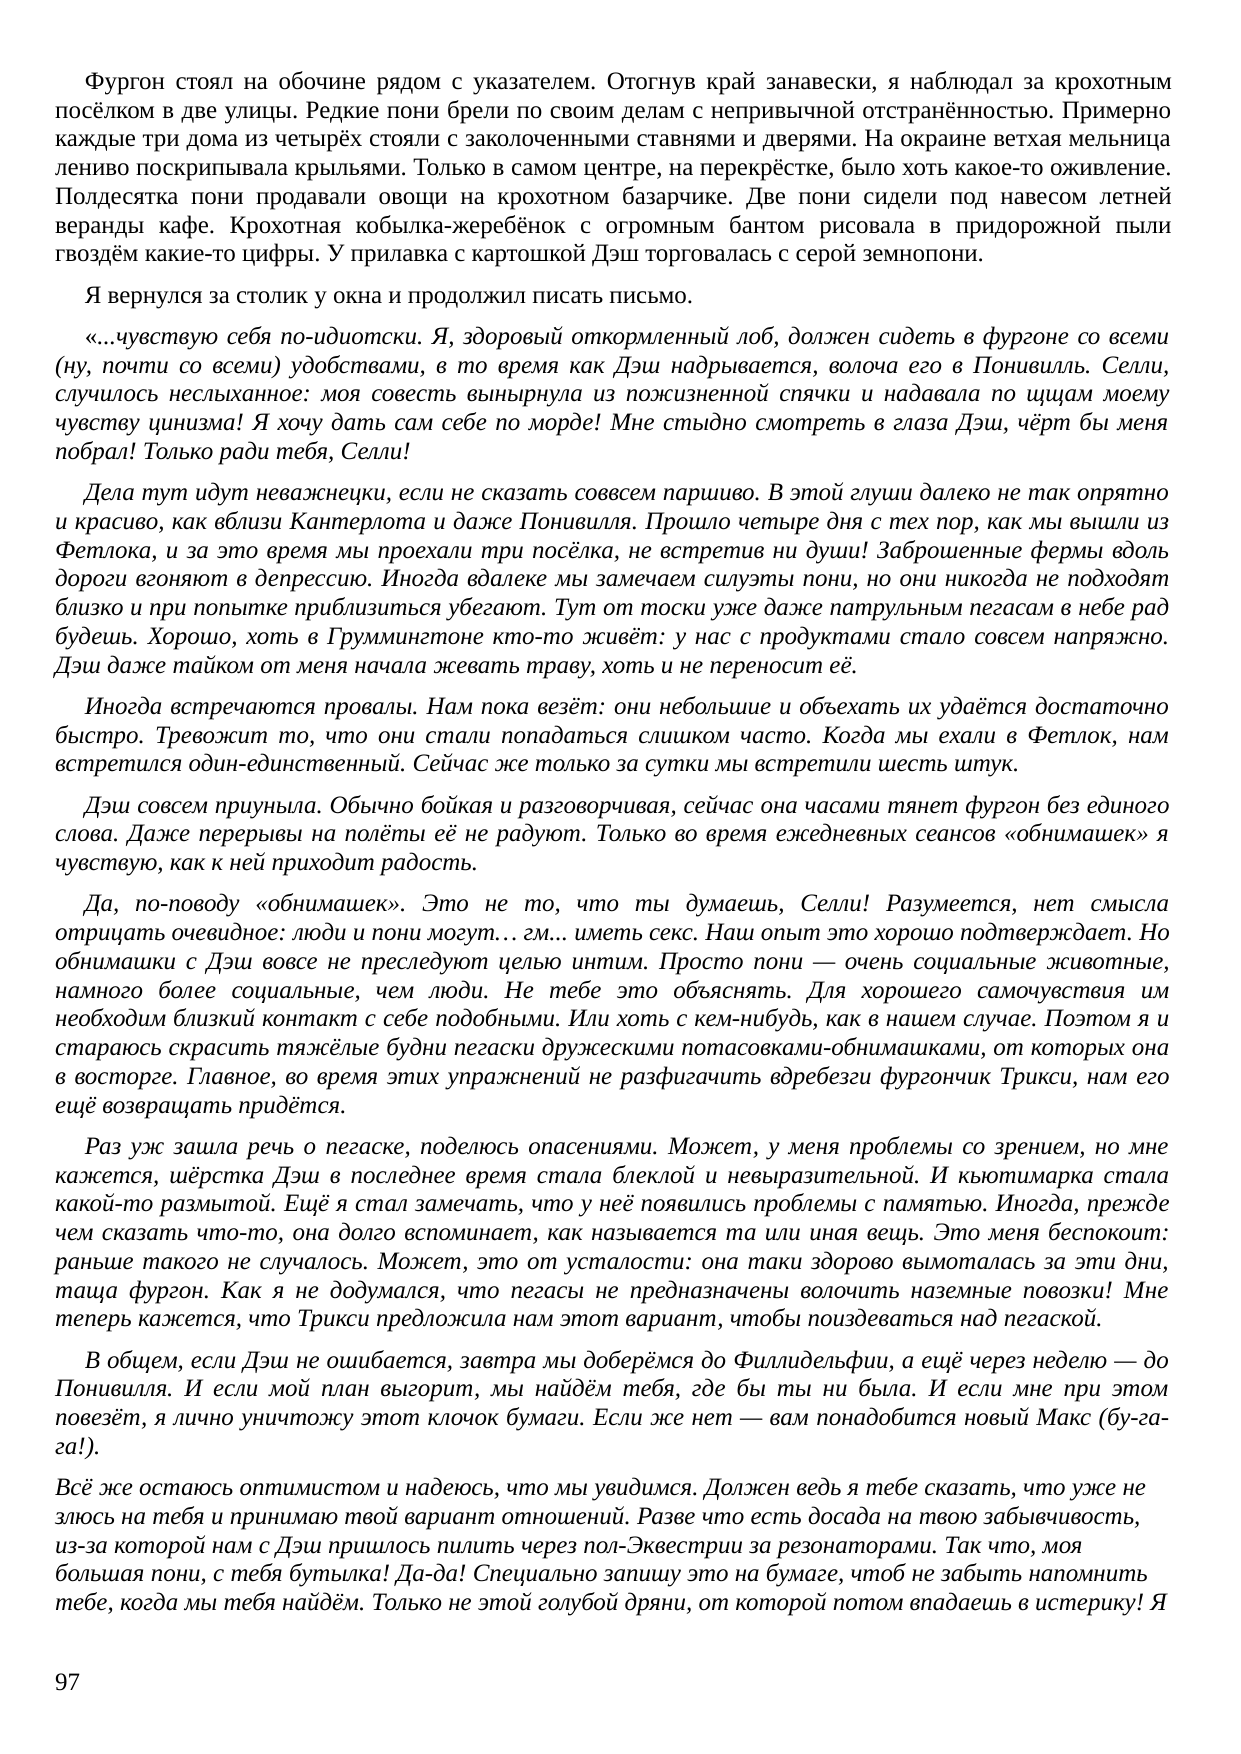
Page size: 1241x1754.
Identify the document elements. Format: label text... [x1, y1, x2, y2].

text Раз уж зашла речь о пегаске, поделюсь опасениями. Может, у меня проблемы со зрением, но мне кажется, шёрстка Дэш в последнее время стала блеклой и невыразительной. И кьютимарка стала какой-то размытой. Ещё я стал замечать, что у неё появились проблемы с памятью. Иногда, прежде чем сказать что-то, она долго вспоминает, как называется та или иная вещь. Это меня беспокоит: раньше такого не случалось. Может, это от усталости: она таки здорово вымоталась за эти дни, таща фургон. Как я не додумался, что пегасы не предназначены волочить наземные повозки! Мне теперь кажется, что Трикси предложила нам этот вариант, чтобы поиздеваться над пегаской. [55, 1131, 1173, 1332]
text Да, по-поводу «обнимашек». Это не то, что ты думаешь, Селли! Разумеется, нет смысла отрицать очевидное: люди и пони могут… гм... иметь секс. Наш опыт это хорошо подтверждает. Но обнимашки с Дэш вовсе не преследуют целью интим. Просто пони — очень социальные животные, намного более социальные, чем люди. Не тебе это объяснять. Для хорошего самочувствия им необходим близкий контакт с себе подобными. Или хоть с кем-нибудь, как в нашем случае. Поэтом я и стараюсь скрасить тяжёлые будни пегаски дружескими потасовками-обнимашками, от которых она в восторге. Главное, во время этих упражнений не разфигачить вдребезги фургончик Трикси, нам его ещё возвращать придётся. [55, 888, 1173, 1118]
text Иногда встречаются провалы. Нам пока везёт: они небольшие и объехать их удаётся достаточно быстро. Тревожит то, что они стали попадаться слишком часто. Когда мы ехали в Фетлок, нам встретился один-единственный. Сейчас же только за сутки мы встретили шесть штук. [55, 691, 1173, 777]
text Я вернулся за столик у окна и продолжил писать письмо. [55, 280, 1173, 308]
text Фургон стоял на обочине рядом с указателем. Отогнув край занавески, я наблюдал за крохотным посёлком в две улицы. Редкие пони брели по своим делам с непривычной отстранённостью. Примерно каждые три дома из четырёх стояли с заколоченными ставнями и дверями. На окраине ветхая мельница лениво поскрипывала крыльями. Только в самом центре, на перекрёстке, было хоть какое-то оживление. Полдесятка пони продавали овощи на крохотном базарчике. Две пони сидели под навесом летней веранды кафе. Крохотная кобылка-жеребёнок с огромным бантом рисовала в придорожной пыли гвоздём какие-то цифры. У прилавка с картошкой Дэш торговалась с серой земнопони. [55, 66, 1173, 267]
text Дела тут идут неважнецки, если не сказать соввсем паршиво. В этой глуши далеко не так опрятно и красиво, как вблизи Кантерлота и даже Понивилля. Прошло четыре дня с тех пор, как мы вышли из Фетлока, и за это время мы проехали три посёлка, не встретив ни души! Заброшенные фермы вдоль дороги вгоняют в депрессию. Иногда вдалеке мы замечаем силуэты пони, но они никогда не подходят близко и при попытке приблизиться убегают. Тут от тоски уже даже патрульным пегасам в небе рад будешь. Хорошо, хоть в Груммингтоне кто-то живёт: у нас с продуктами стало совсем напряжно. Дэш даже тайком от меня начала жевать траву, хоть и не переносит её. [55, 477, 1173, 678]
text «...чувствую себя по-идиотски. Я, здоровый откормленный лоб, должен сидеть в фургоне со всеми (ну, почти со всеми) удобствами, в то время как Дэш надрывается, волоча его в Понивилль. Селли, случилось неслыханное: моя совесть вынырнула из пожизненной спячки и надавала по щщам моему чувству цинизма! Я хочу дать сам себе по морде! Мне стыдно смотреть в глаза Дэш, чёрт бы меня побрал! Только ради тебя, Селли! [55, 321, 1173, 465]
text Дэш совсем приуныла. Обычно бойкая и разговорчивая, сейчас она часами тянет фургон без единого слова. Даже перерывы на полёты её не радуют. Только во время ежедневных сеансов «обнимашек» я чувствую, как к ней приходит радость. [55, 790, 1173, 876]
text В общем, если Дэш не ошибается, завтра мы доберёмся до Филлидельфии, а ещё через неделю — до Понивилля. И если мой план выгорит, мы найдём тебя, где бы ты ни была. И если мне при этом повезёт, я лично уничтожу этот клочок бумаги. Если же нет — вам понадобится новый Макс (бу-га-га!). [55, 1345, 1173, 1460]
text Всё же остаюсь оптимистом и надеюсь, что мы увидимся. Должен ведь я тебе сказать, что уже не злюсь на тебя и принимаю твой вариант отношений. Разве что есть досада на твою забывчивость, из-за которой нам с Дэш пришлось пилить через пол-Эквестрии за резонаторами. Так что, моя большая пони, с тебя бутылка! Да-да! Специально запишу это на бумаге, чтоб не забыть напомнить тебе, когда мы тебя найдём. Только не этой голубой дряни, от которой потом впадаешь в истерику! Я [55, 1472, 1173, 1616]
